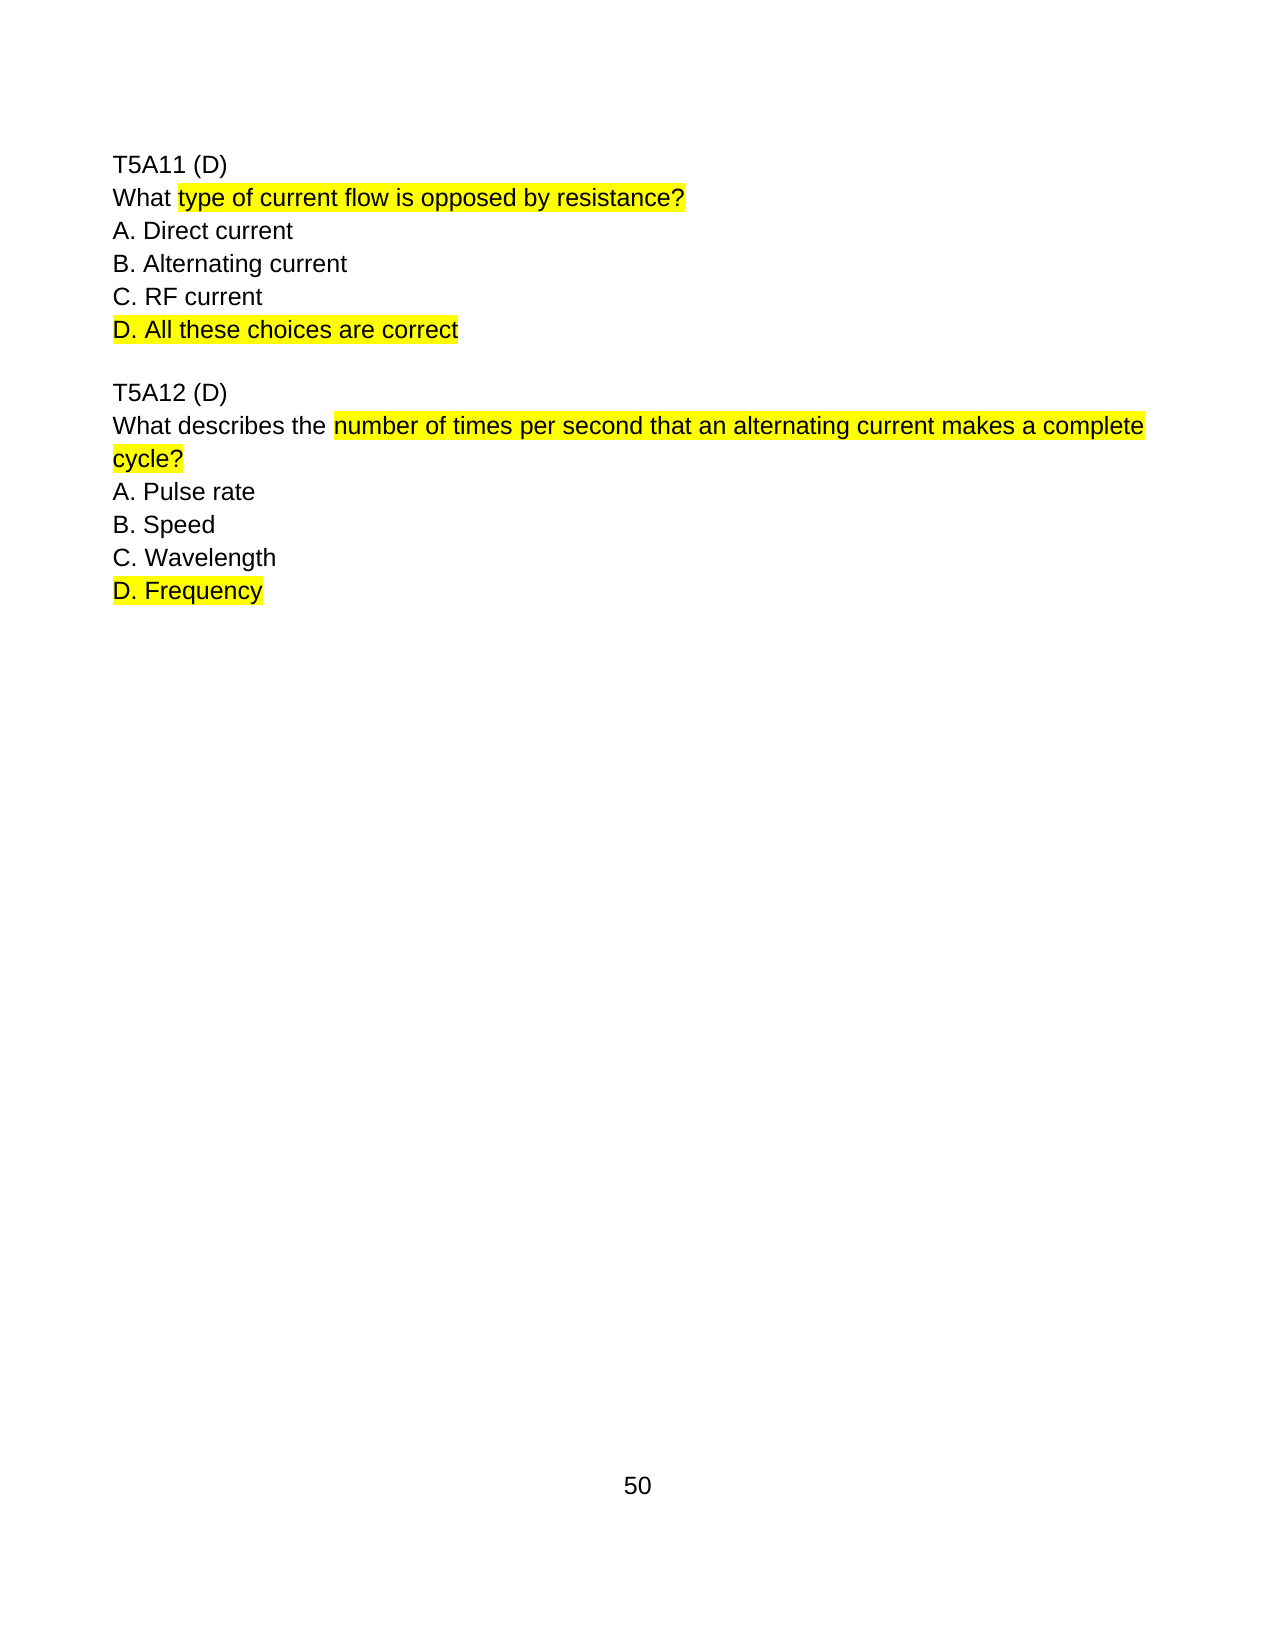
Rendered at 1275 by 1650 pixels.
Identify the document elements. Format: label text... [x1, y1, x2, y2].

text T5A11 (D) What type of current flow is opposed by resistance? A. Direct current B. Alternating current C. RF current D. All these choices are correct [112, 150, 1162, 344]
text T5A12 (D) What describes the number of times per second that an alternating current makes a complete cycle? A. Pulse rate B. Speed C. Wavelength D. Frequency [112, 378, 1162, 605]
